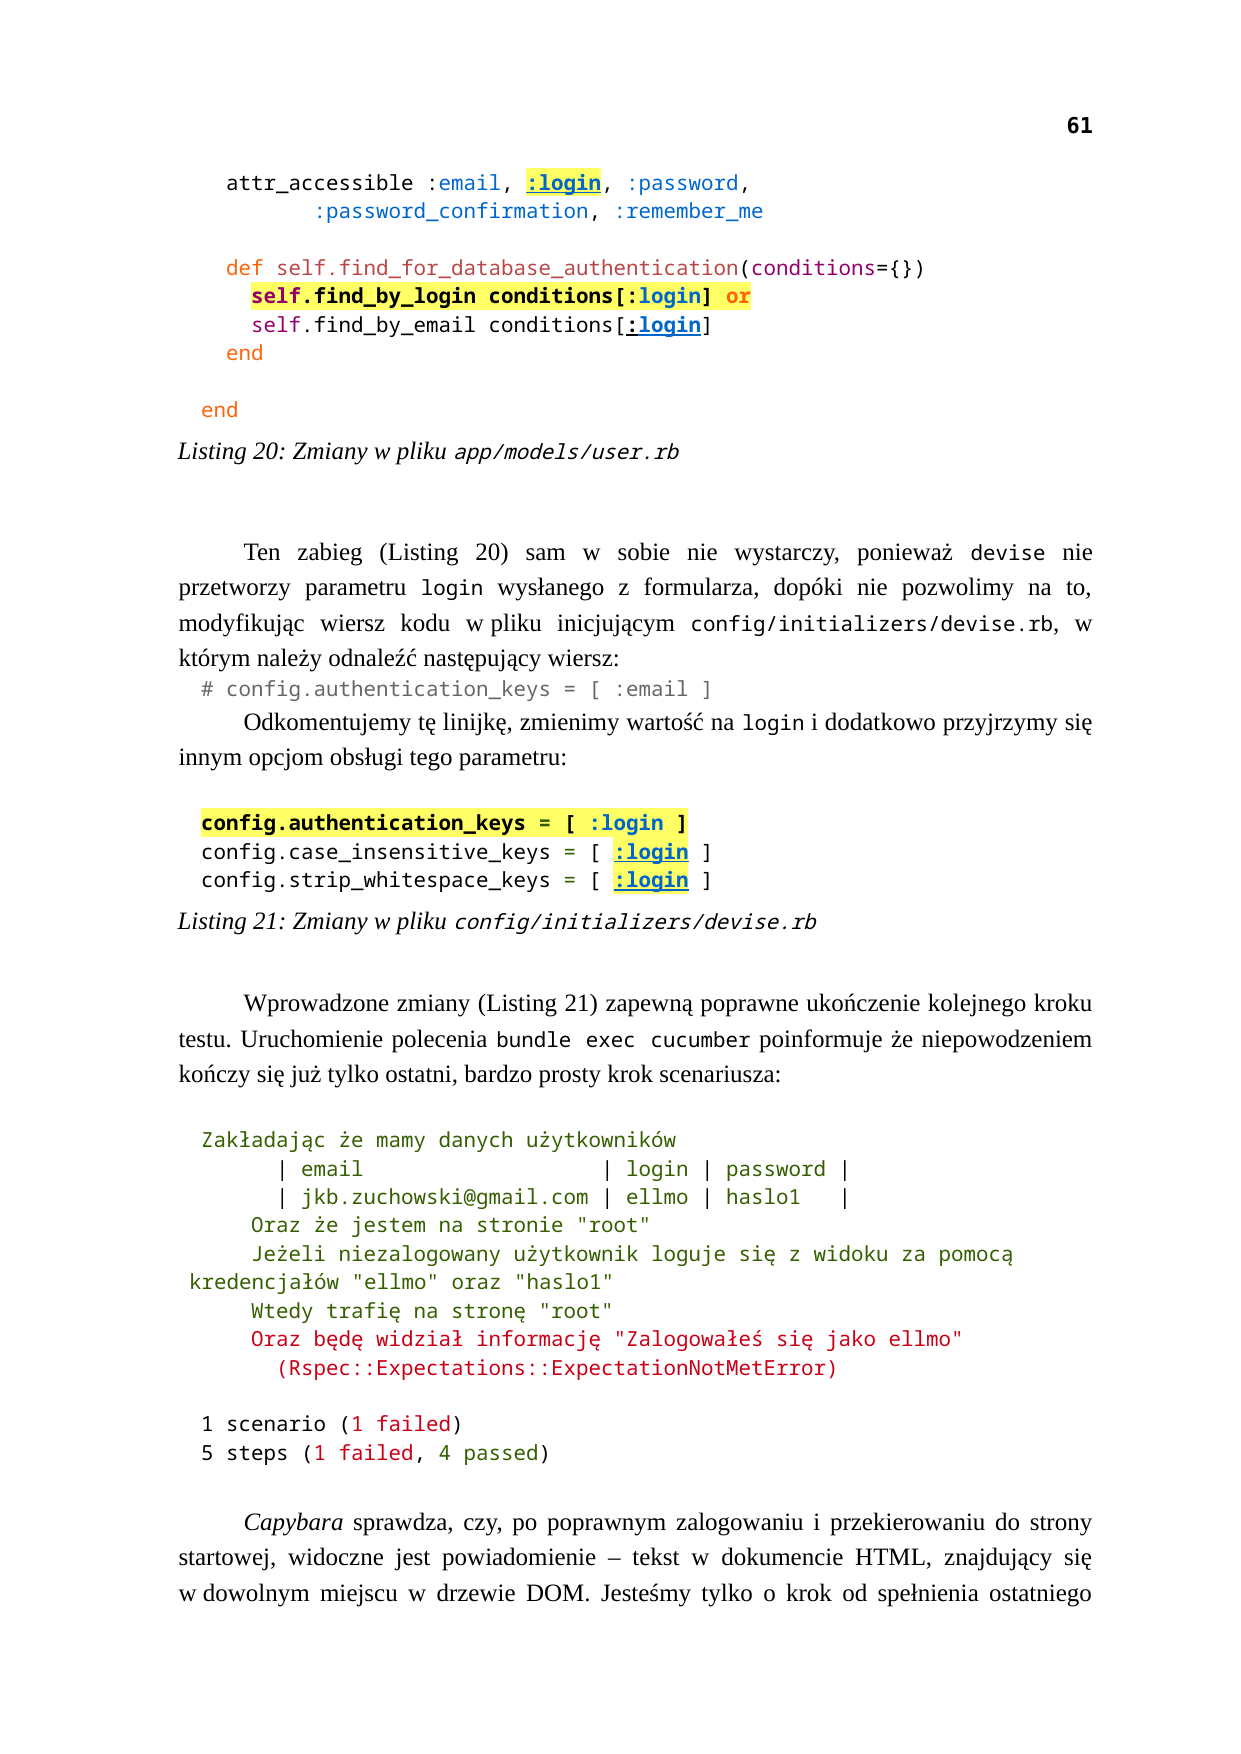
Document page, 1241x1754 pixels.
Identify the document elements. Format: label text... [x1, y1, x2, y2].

text Wprowadzone zmiany (Listing 21) zapewną poprawne ukończenie kolejnego kroku testu. Uruchomienie polecenia bundle exec cucumber poinformuje że niepowodzeniem kończy się już tylko ostatni, bardzo prosty krok scenariusza: [178, 983, 1093, 1090]
list Listing 20: Zmiany w pliku app/models/user.rb [177, 436, 1093, 466]
table_header config.authentication_keys = [ :login ] config.case_insensitive_keys = [ :login ] config.strip_whitespace_keys = [ :login ] [177, 808, 1093, 894]
table_header Zakładając że mamy danych użytkowników | email | login | password | | jkb.zuchowski@gmail.com | ellmo | haslo1 | Oraz że jestem na stronie "root" Jeżeli niezalogowany użytkownik loguje się z widoku za pomocą kredencjałów "ellmo" oraz "haslo1" Wtedy trafię na stronę "root" Oraz będę widział informację "Zalogowałeś się jako ellmo" (Rspec::Expectations::ExpectationNotMetError) 1 scenario (1 failed) 5 steps (1 failed, 4 passed) [177, 1125, 1093, 1466]
table_header attr_accessible :email, :login, :password, :password_confirmation, :remember_me def self.find_for_database_authentication(conditions={}) self.find_by_login conditions[:login] or self.find_by_email conditions[:login] end end [177, 168, 1093, 424]
table_header # config.authentication_keys = [ :email ] [177, 674, 1093, 702]
text Ten zabieg (Listing 20) sam w sobie nie wystarczy, ponieważ devise nie przetworzy parametru login wysłanego z formularza, dopóki nie pozwolimy na to, modyfikując wiersz kodu w pliku inicjującym config/initializers/devise.rb, w którym należy odnaleźć następujący wiersz: [178, 532, 1093, 674]
text Odkomentujemy tę linijkę, zmienimy wartość na login i dodatkowo przyjrzymy się innym opcjom obsługi tego parametru: [178, 702, 1093, 773]
list Listing 21: Zmiany w pliku config/initializers/devise.rb [177, 906, 1093, 936]
text Capybara sprawdza, czy, po poprawnym zalogowaniu i przekierowaniu do strony startowej, widoczne jest powiadomienie – tekst w dokumencie HTML, znajdujący się w dowolnym miejscu w drzewie DOM. Jesteśmy tylko o krok od spełnienia ostatniego [178, 1502, 1093, 1608]
